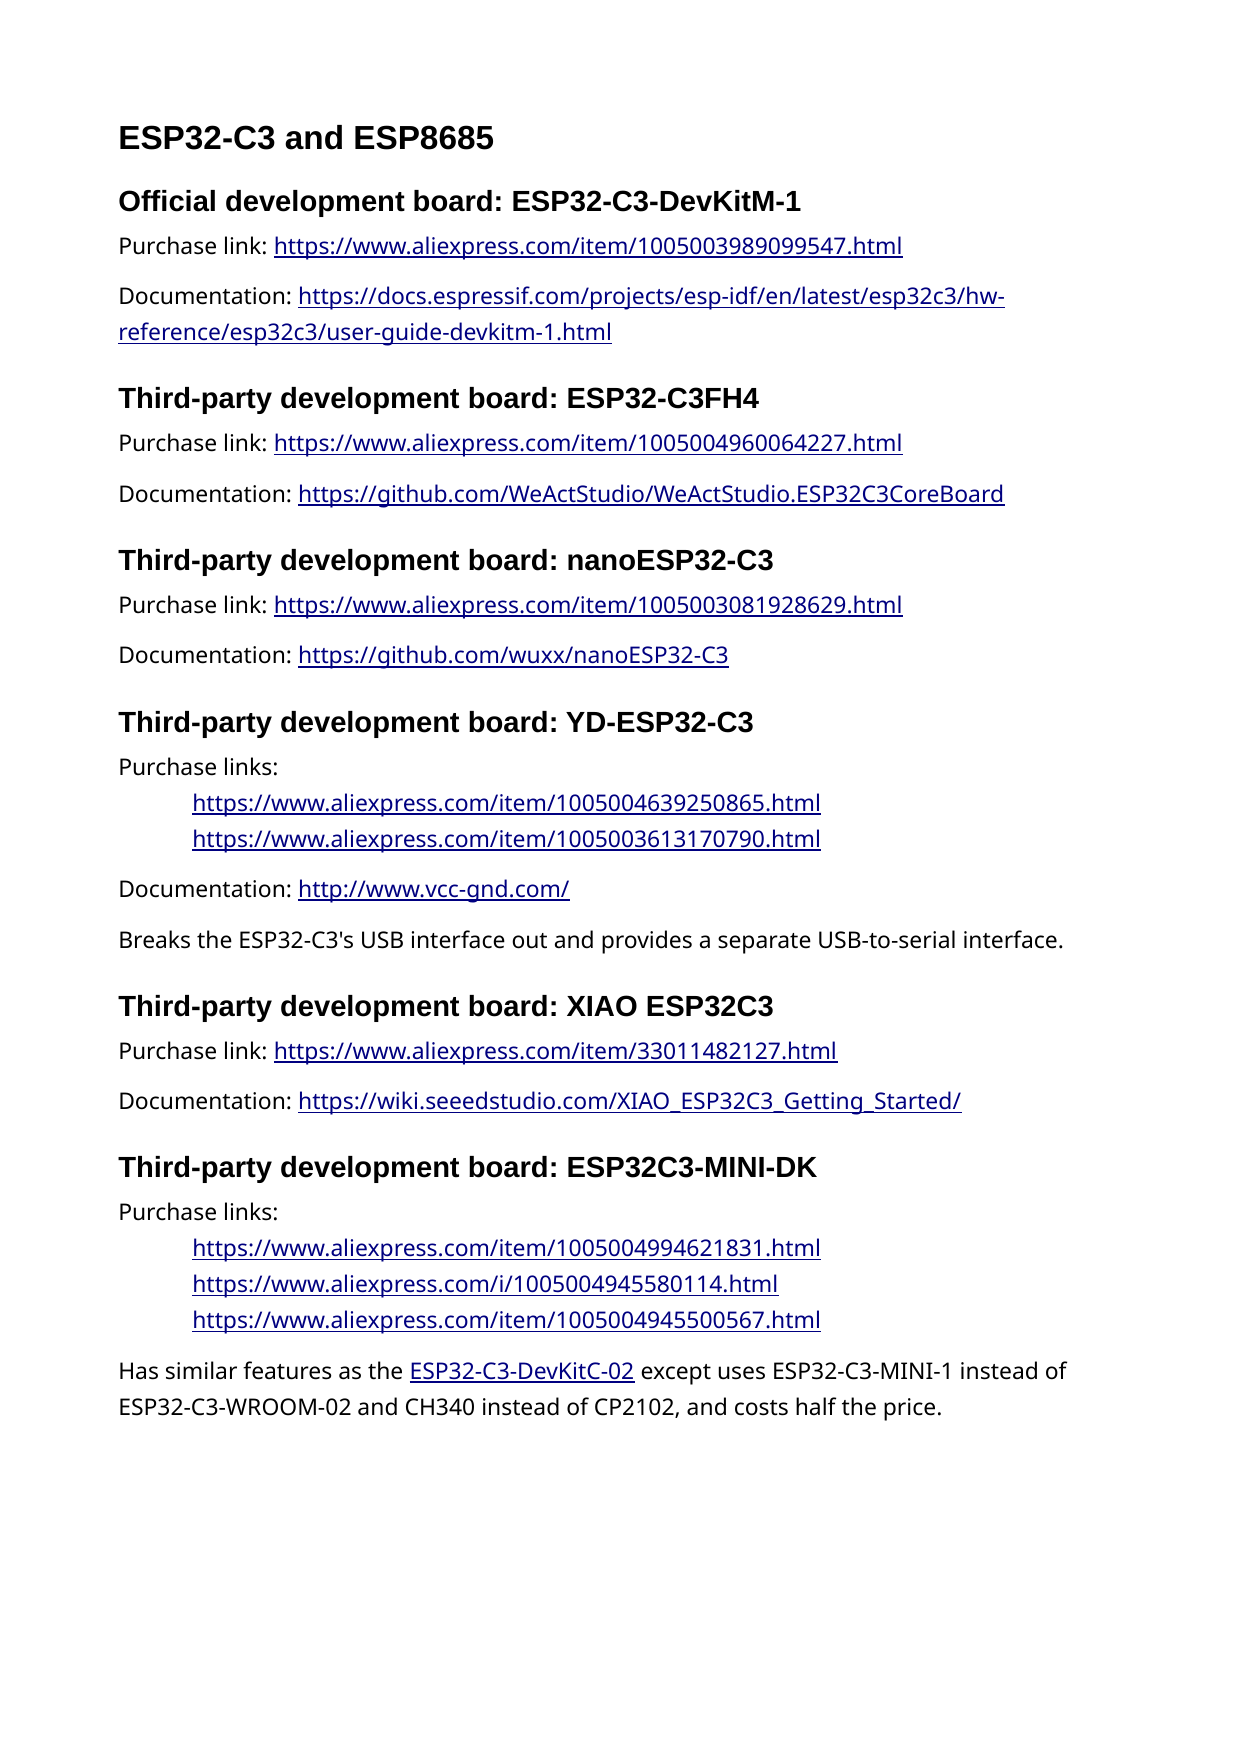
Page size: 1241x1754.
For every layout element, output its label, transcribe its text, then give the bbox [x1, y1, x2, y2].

subtitle Third-party development board: XIAO ESP32C3 [118, 989, 1122, 1022]
text Purchase links: [118, 751, 1122, 782]
text Has similar features as the ESP32-C3-DevKitC-02 except uses ESP32-C3-MINI-1 instead of ESP32-C3-WROOM-02 and CH340 instead of CP2102, and costs half the price. [118, 1355, 1122, 1422]
text https://www.aliexpress.com/i/1005004945580114.html [192, 1268, 1122, 1299]
text Breaks the ESP32-C3's USB interface out and provides a separate USB-to-serial interface. [118, 923, 1122, 955]
subtitle Third-party development board: ESP32C3-MINI-DK [118, 1150, 1122, 1184]
text Documentation: http://www.vcc-gnd.com/ [118, 873, 1122, 904]
subtitle Third-party development board: nanoESP32-C3 [118, 543, 1122, 576]
text Purchase link: https://www.aliexpress.com/item/1005003081928629.html [118, 589, 1122, 620]
text Documentation: https://github.com/wuxx/nanoESP32-C3 [118, 639, 1122, 671]
subtitle Third-party development board: ESP32-C3FH4 [118, 381, 1122, 415]
text Documentation: https://docs.espressif.com/projects/esp-idf/en/latest/esp32c3/hw-reference/esp32c3/user-guide-devkitm-1.html [118, 280, 1122, 347]
text Purchase link: https://www.aliexpress.com/item/1005003989099547.html [118, 230, 1122, 261]
text Purchase links: [118, 1196, 1122, 1228]
text https://www.aliexpress.com/item/1005004945500567.html [192, 1304, 1122, 1335]
text Documentation: https://wiki.seeedstudio.com/XIAO_ESP32C3_Getting_Started/ [118, 1085, 1122, 1116]
text https://www.aliexpress.com/item/1005004639250865.html [192, 787, 1122, 818]
text https://www.aliexpress.com/item/1005003613170790.html [192, 822, 1122, 854]
text Purchase link: https://www.aliexpress.com/item/33011482127.html [118, 1035, 1122, 1066]
subtitle Official development board: ESP32-C3-DevKitM-1 [118, 184, 1122, 217]
subtitle ESP32-C3 and ESP8685 [118, 118, 1122, 157]
text Documentation: https://github.com/WeActStudio/WeActStudio.ESP32C3CoreBoard [118, 478, 1122, 509]
text https://www.aliexpress.com/item/1005004994621831.html [192, 1232, 1122, 1263]
text Purchase link: https://www.aliexpress.com/item/1005004960064227.html [118, 427, 1122, 458]
subtitle Third-party development board: YD-ESP32-C3 [118, 704, 1122, 738]
